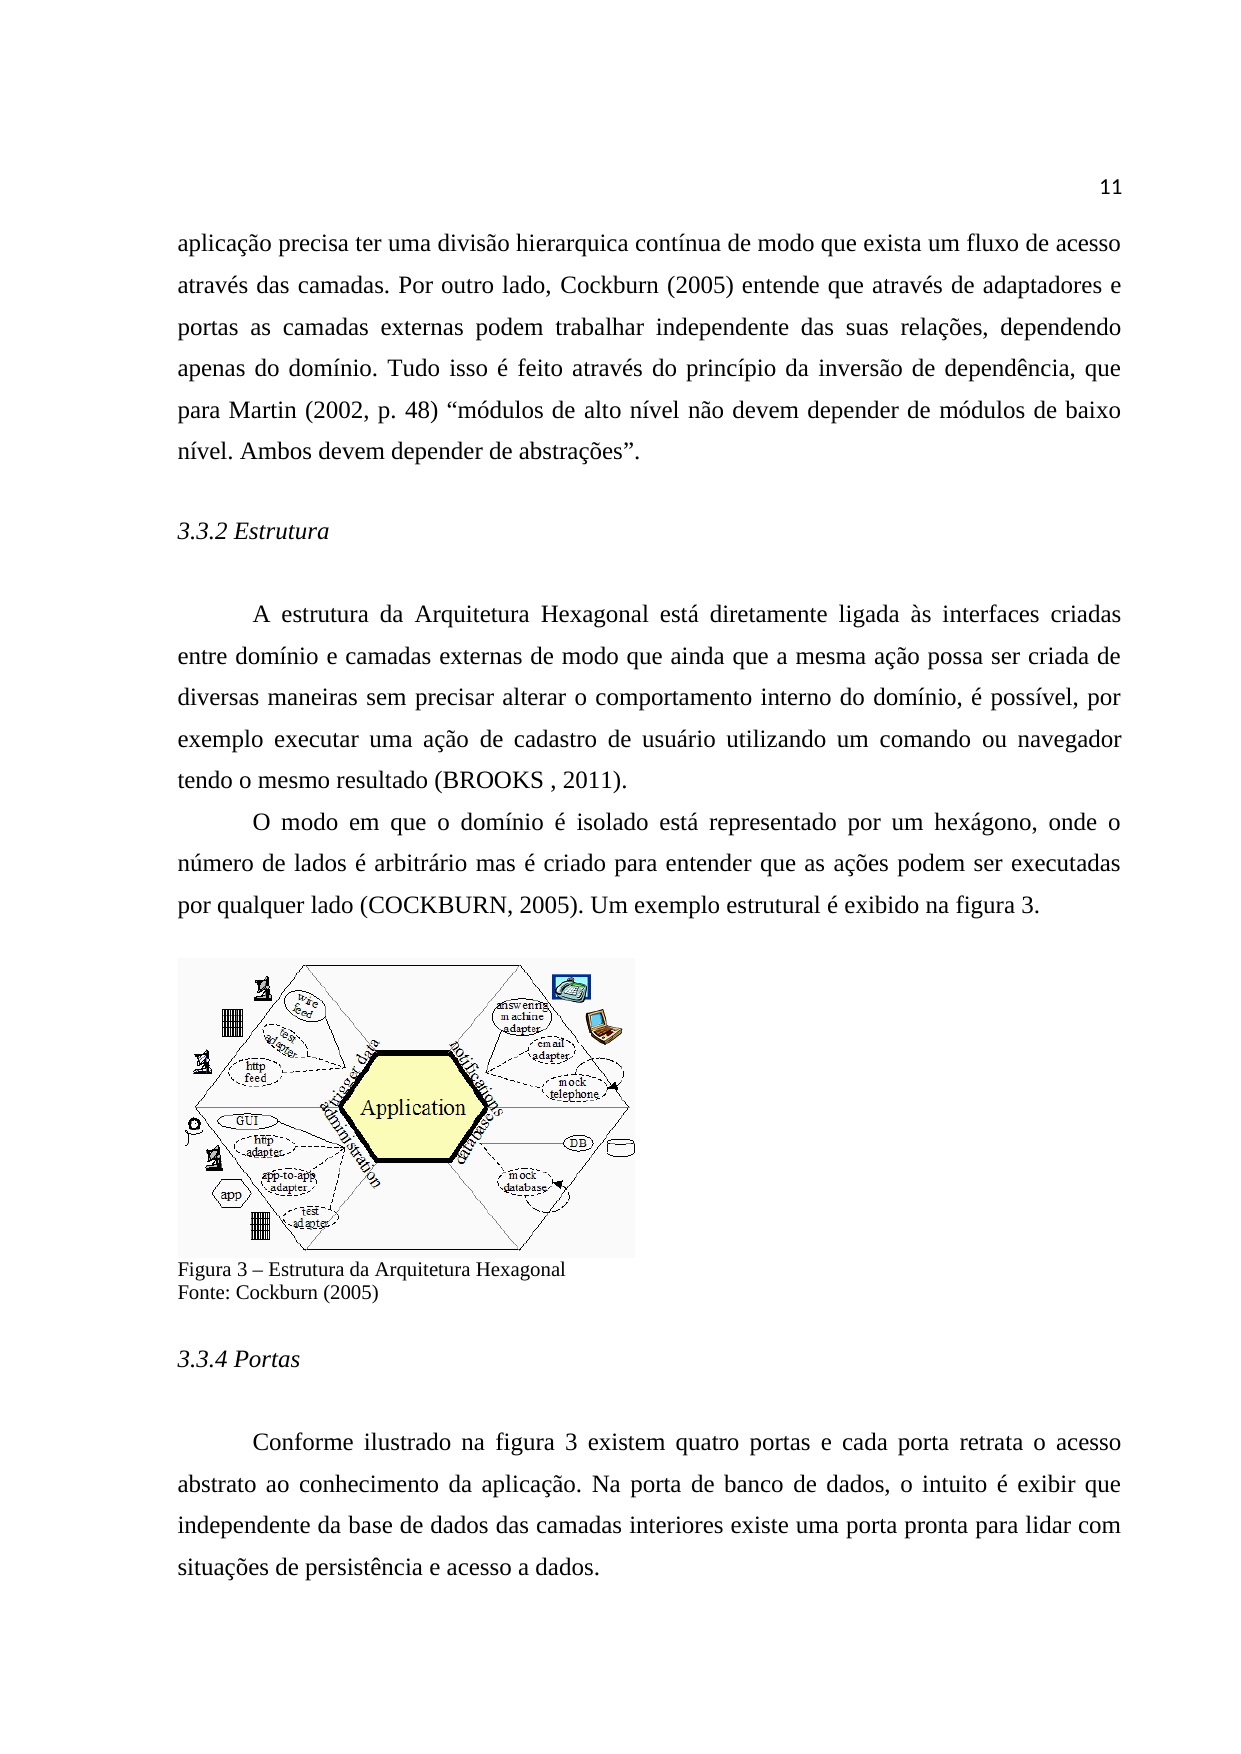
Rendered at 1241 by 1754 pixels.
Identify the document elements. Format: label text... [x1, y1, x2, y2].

text Fonte: Cockburn (2005) [177, 1281, 1122, 1304]
text 3.3.2 Estrutura [177, 517, 1122, 545]
text Conforme ilustrado na figura 3 existem quatro portas e cada porta retrata o acesso abstrato ao conhecimento da aplicação. Na porta de banco de dados, o intuito é exibir que independente da base de dados das camadas interiores existe uma porta pronta para lidar com situações de persistência e acesso a dados. [177, 1428, 1122, 1581]
text Figura 3 – Estrutura da Arquitetura Hexagonal [177, 933, 1122, 1281]
text 3.3.4 Portas [177, 1345, 1122, 1414]
text A estrutura da Arquitetura Hexagonal está diretamente ligada às interfaces criadas entre domínio e camadas externas de modo que ainda que a mesma ação possa ser criada de diversas maneiras sem precisar alterar o comportamento interno do domínio, é possível, por exemplo executar uma ação de cadastro de usuário utilizando um comando ou navegador tendo o mesmo resultado (BROOKS , 2011). [177, 600, 1122, 794]
picture [177, 958, 636, 1258]
text O modo em que o domínio é isolado está representado por um hexágono, onde o número de lados é arbitrário mas é criado para entender que as ações podem ser executadas por qualquer lado (COCKBURN, 2005). Um exemplo estrutural é exibido na figura 3. [177, 808, 1122, 919]
text aplicação precisa ter uma divisão hierarquica contínua de modo que exista um fluxo de acesso através das camadas. Por outro lado, Cockburn (2005) entende que através de adaptadores e portas as camadas externas podem trabalhar independente das suas relações, dependendo apenas do domínio. Tudo isso é feito através do princípio da inversão de dependência, que para Martin (2002, p. 48) “módulos de alto nível não devem depender de módulos de baixo nível. Ambos devem depender de abstrações”. [177, 229, 1122, 465]
